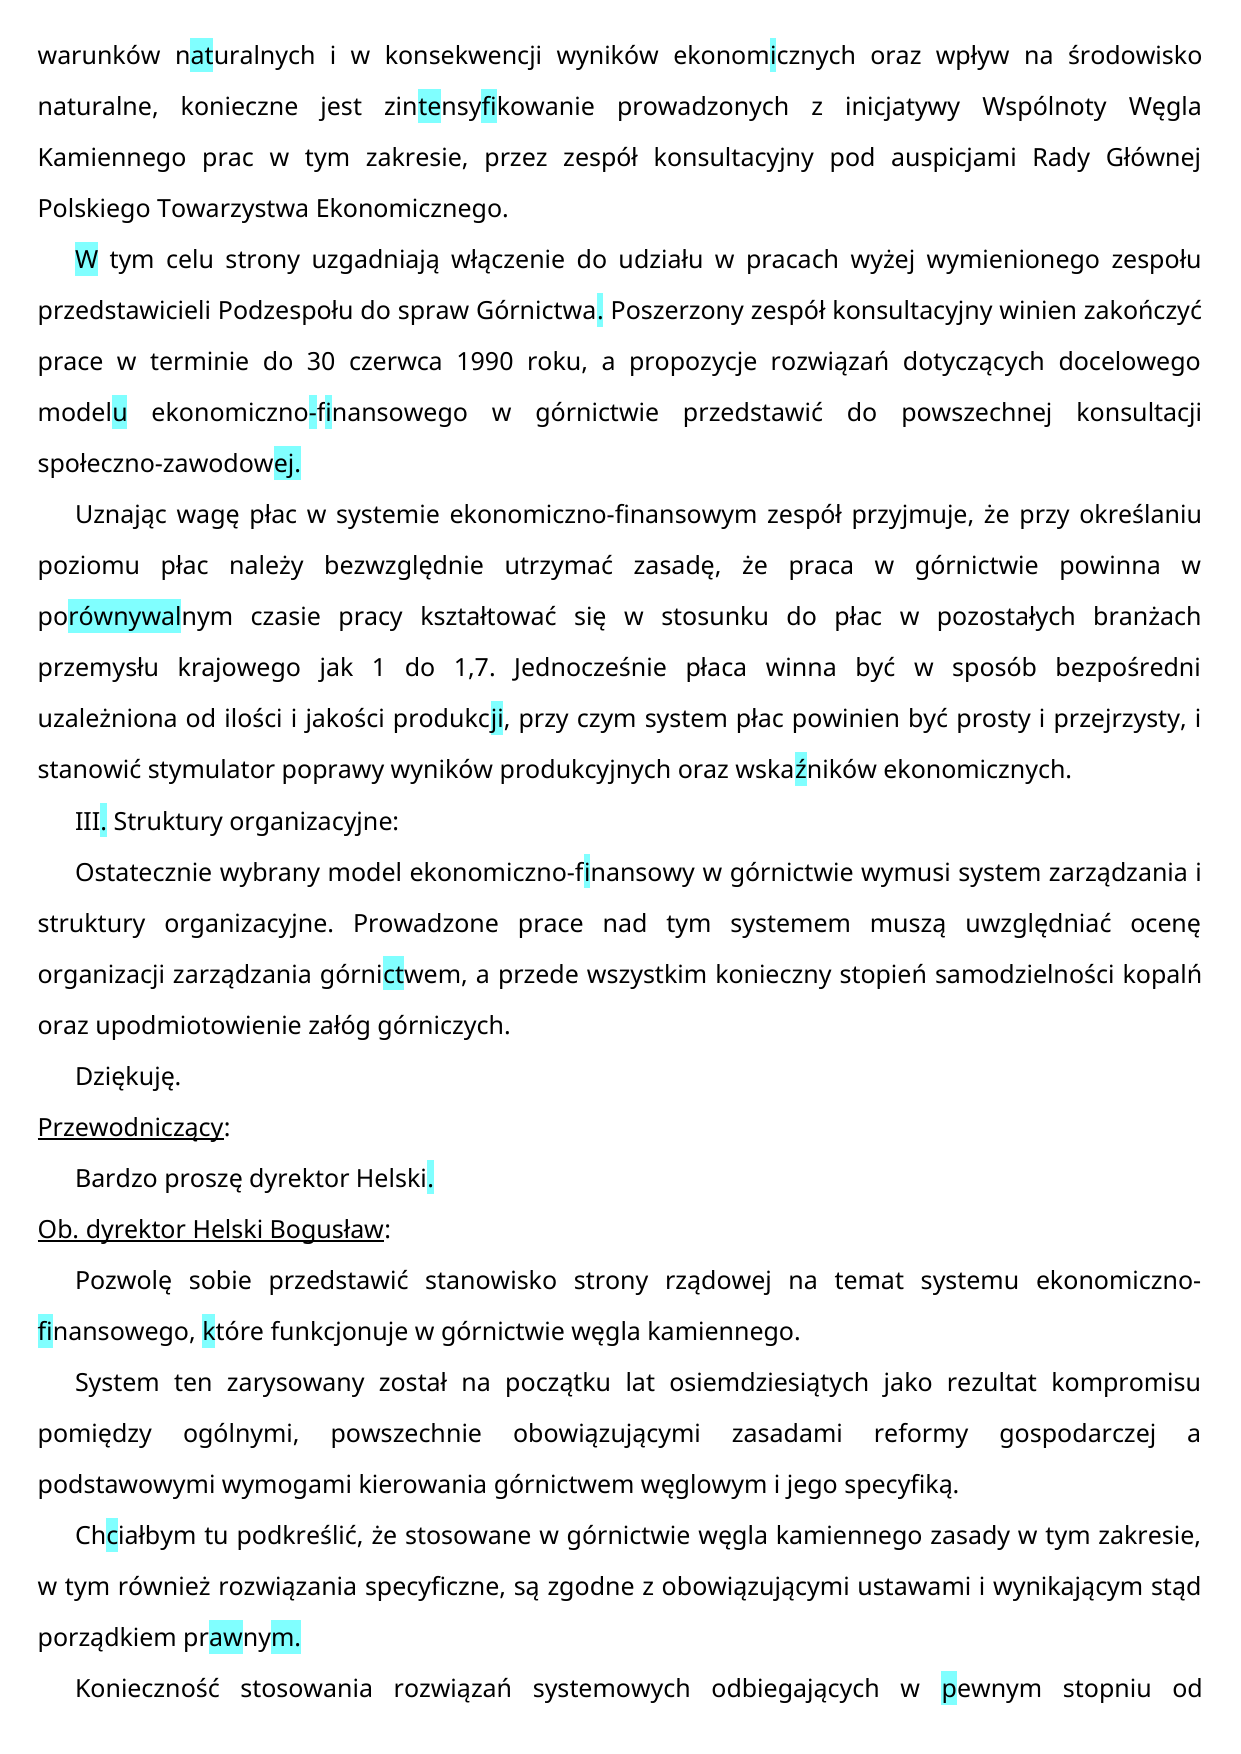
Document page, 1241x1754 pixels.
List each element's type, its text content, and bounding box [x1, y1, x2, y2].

text Chciałbym tu podkreślić, że stosowane w górnictwie węgla kamiennego zasady w tym zakresie, w tym również rozwiązania specyficzne, są zgodne z obowiązującymi ustawami i wynikającym stąd porządkiem prawnym. [37, 1518, 1203, 1654]
text warunków naturalnych i w konsekwencji wyników ekonomicznych oraz wpływ na środowisko naturalne, konieczne jest zintensyfikowanie prowadzonych z inicjatywy Wspólnoty Węgla Kamiennego prac w tym zakresie, przez zespół konsultacyjny pod auspicjami Rady Głównej Polskiego Towarzystwa Ekonomicznego. [37, 37, 1203, 225]
text Ob. dyrektor Helski Bogusław: [37, 1211, 1203, 1246]
text Przewodniczący: [37, 1109, 1203, 1143]
text Pozwolę sobie przedstawić stanowisko strony rządowej na temat systemu ekonomiczno-finansowego, które funkcjonuje w górnictwie węgla kamiennego. [37, 1262, 1203, 1348]
text W tym celu strony uzgadniają włączenie do udziału w pracach wyżej wymienionego zespołu przedstawicieli Podzespołu do spraw Górnictwa. Poszerzony zespół konsultacyjny winien zakończyć prace w terminie do 30 czerwca 1990 roku, a propozycje rozwiązań dotyczących docelowego modelu ekonomiczno-finansowego w górnictwie przedstawić do powszechnej konsultacji społeczno-zawodowej. [37, 242, 1203, 480]
text III. Struktury organizacyjne: [37, 803, 1203, 837]
text Dziękuję. [37, 1058, 1203, 1092]
text System ten zarysowany został na początku lat osiemdziesiątych jako rezultat kompromisu pomiędzy ogólnymi, powszechnie obowiązującymi zasadami reformy gospodarczej a podstawowymi wymogami kierowania górnictwem węglowym i jego specyfiką. [37, 1364, 1203, 1501]
text Bardzo proszę dyrektor Helski. [37, 1160, 1203, 1194]
text Uznając wagę płac w systemie ekonomiczno-finansowym zespół przyjmuje, że przy określaniu poziomu płac należy bezwzględnie utrzymać zasadę, że praca w górnictwie powinna w porównywalnym czasie pracy kształtować się w stosunku do płac w pozostałych branżach przemysłu krajowego jak 1 do 1,7. Jednocześnie płaca winna być w sposób bezpośredni uzależniona od ilości i jakości produkcji, przy czym system płac powinien być prosty i przejrzysty, i stanowić stymulator poprawy wyników produkcyjnych oraz wskaźników ekonomicznych. [37, 497, 1203, 786]
text Ostatecznie wybrany model ekonomiczno-finansowy w górnictwie wymusi system zarządzania i struktury organizacyjne. Prowadzone prace nad tym systemem muszą uwzględniać ocenę organizacji zarządzania górnictwem, a przede wszystkim konieczny stopień samodzielności kopalń oraz upodmiotowienie załóg górniczych. [37, 854, 1203, 1041]
text Konieczność stosowania rozwiązań systemowych odbiegających w pewnym stopniu od [37, 1671, 1203, 1705]
